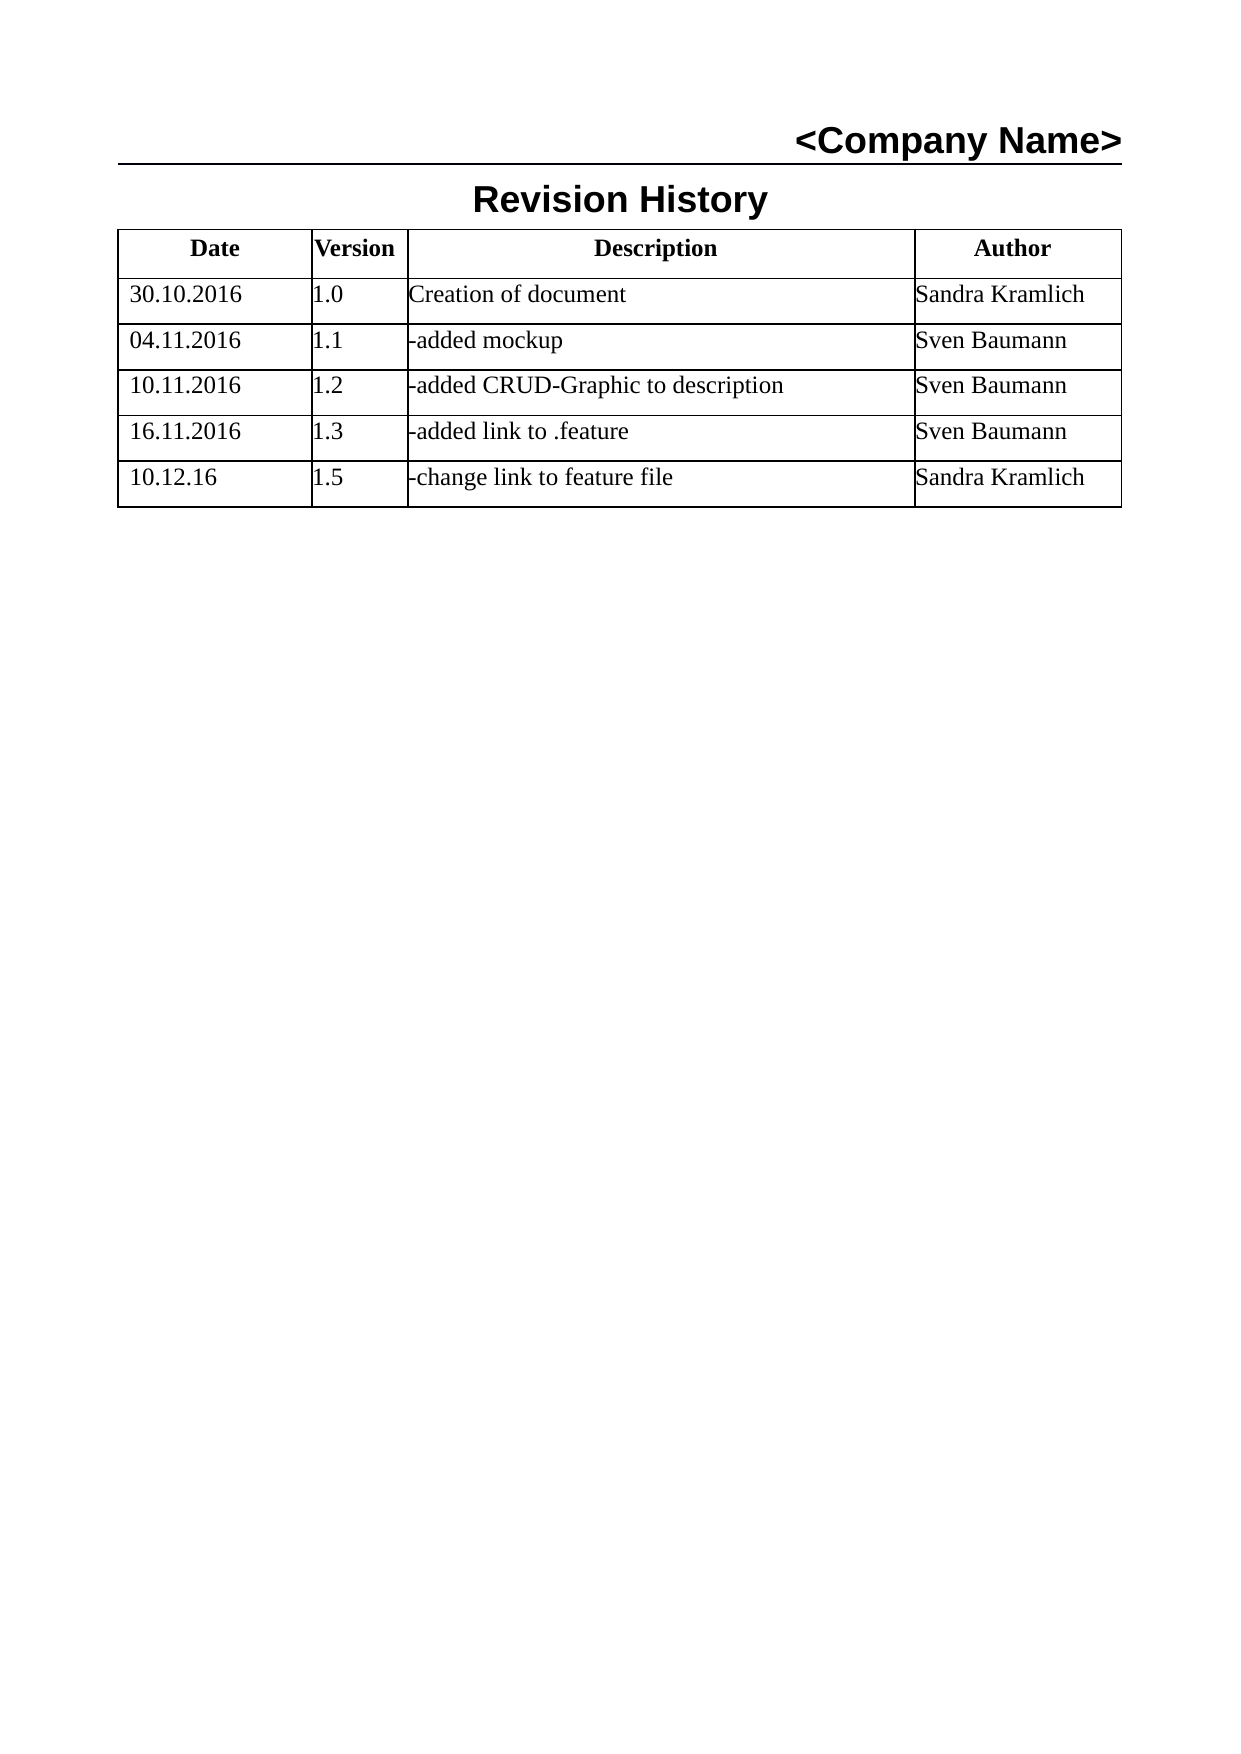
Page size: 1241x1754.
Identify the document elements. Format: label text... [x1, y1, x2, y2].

table_cell Sandra Kramlich [916, 462, 1121, 506]
table_cell -added CRUD-Graphic to description [409, 371, 914, 414]
table_cell 1.0 [313, 279, 407, 323]
table_header Version [313, 230, 407, 277]
table_cell 1.3 [313, 416, 407, 460]
table_header Author [916, 230, 1121, 277]
table_header Date [119, 230, 311, 277]
table_cell -added link to .feature [409, 416, 914, 460]
table_cell Creation of document [409, 279, 914, 323]
table_cell Sandra Kramlich [916, 279, 1121, 323]
table_cell 1.5 [313, 462, 407, 506]
table_cell -change link to feature file [409, 462, 914, 506]
table_cell 04.11.2016 [119, 325, 311, 369]
table_cell 1.2 [313, 371, 407, 414]
table_cell 16.11.2016 [119, 416, 311, 460]
table_cell 1.1 [313, 325, 407, 369]
table_cell 10.11.2016 [119, 371, 311, 414]
table_cell Sven Baumann [916, 371, 1121, 414]
table_cell 30.10.2016 [119, 279, 311, 323]
text Revision History [118, 177, 1122, 220]
table_cell 10.12.16 [119, 462, 311, 506]
table_cell -added mockup [409, 325, 914, 369]
table_cell Sven Baumann [916, 416, 1121, 460]
table_cell Sven Baumann [916, 325, 1121, 369]
table_header Description [409, 230, 914, 277]
